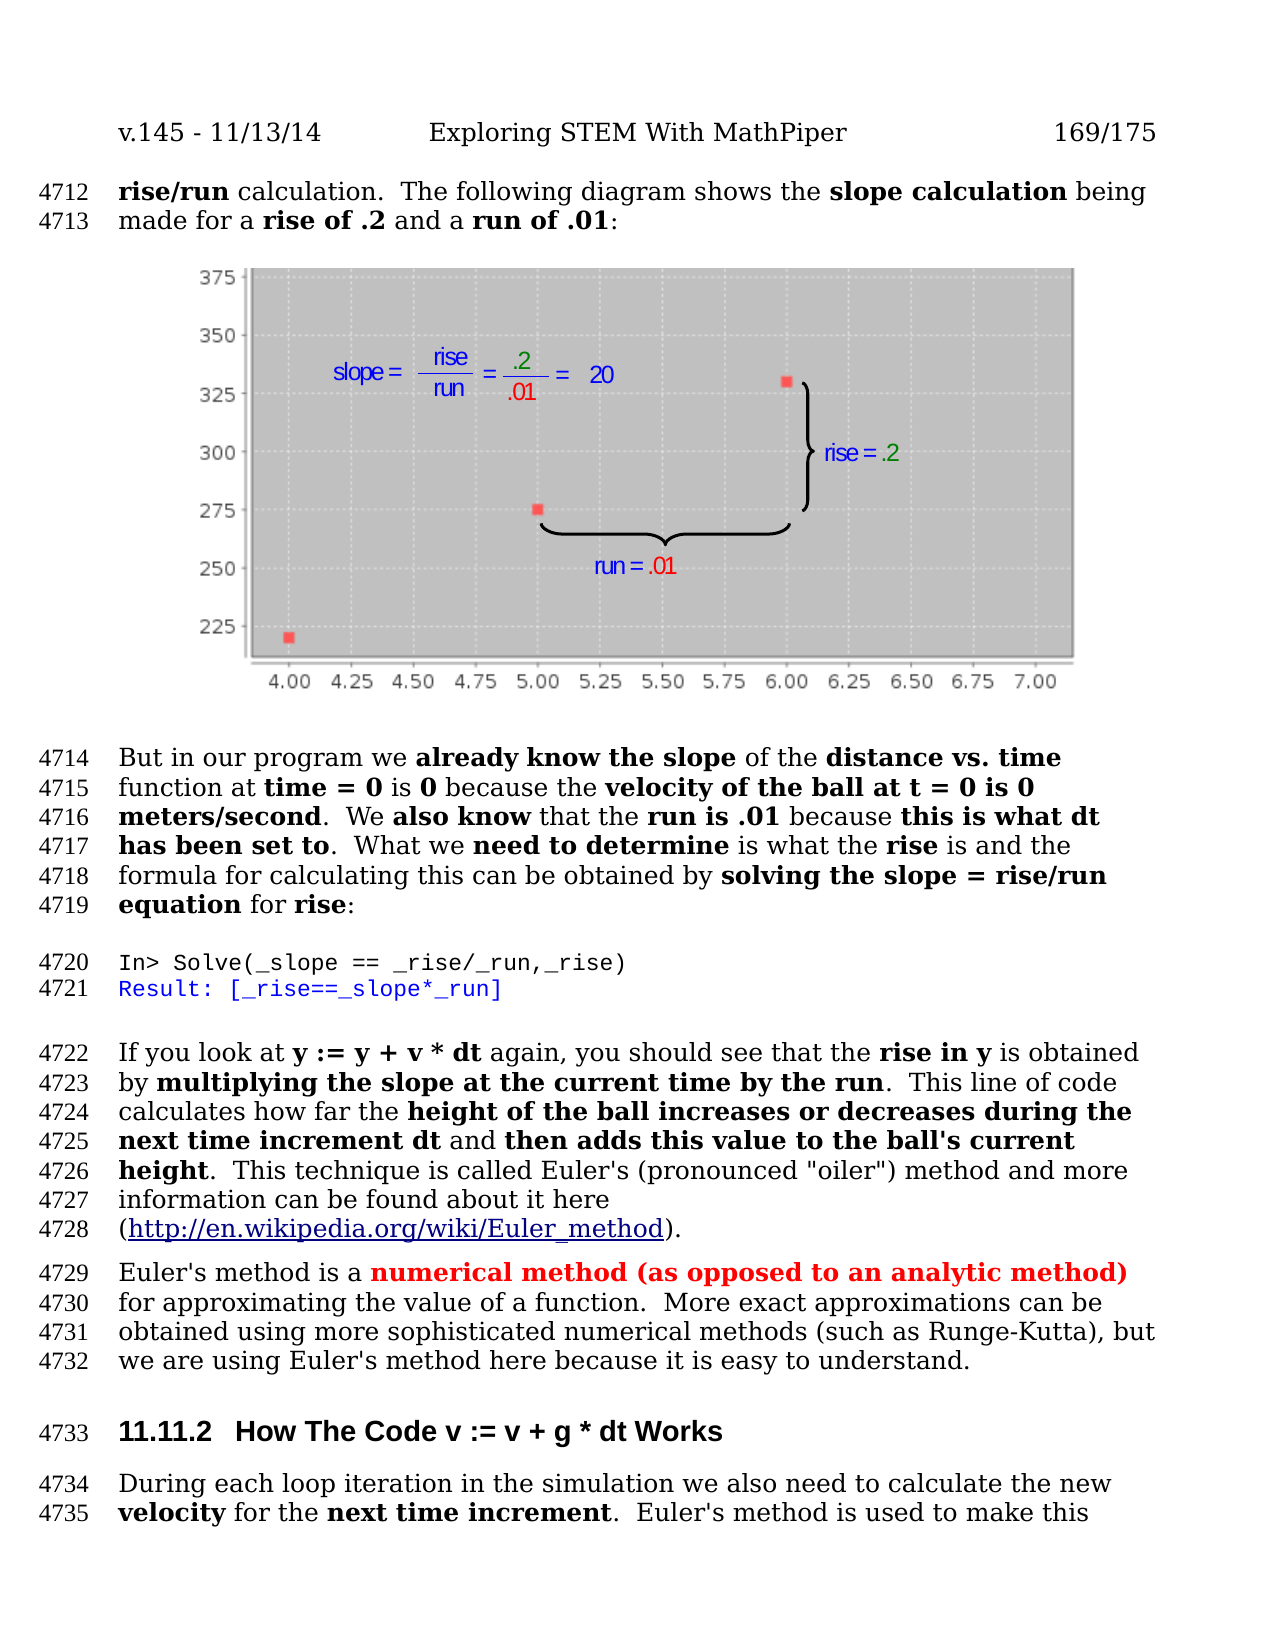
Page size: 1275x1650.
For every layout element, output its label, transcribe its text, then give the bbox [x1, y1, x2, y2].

text Euler's method is a numerical method (as opposed to an analytic method) for approximating the value of a function. More exact approximations can be obtained using more sophisticated numerical methods (such as Runge-Kutta), but we are using Euler's method here because it is easy to understand. [118, 1258, 1157, 1375]
text If you look at y := y + v * dt again, you should see that the rise in y is obtained by multiplying the slope at the current time by the run. This line of code calculates how far the height of the ball increases or decreases during the next time increment dt and then adds this value to the ball's current height. This technique is called Euler's (pronounced "oiler") method and more information can be found about it here (http://en.wikipedia.org/wiki/Euler_method). [118, 1038, 1157, 1243]
subtitle How The Code v := v + g * dt Works [118, 1414, 1157, 1448]
text Result: [_rise==_slope*_run] [118, 977, 1157, 1003]
text rise/run calculation. The following diagram shows the slope calculation being made for a rise of .2 and a run of .01: [118, 177, 1157, 236]
text In> Solve(_slope == _rise/_run,_rise) [118, 951, 1157, 977]
text But in our program we already know the slope of the distance vs. time function at time = 0 is 0 because the velocity of the ball at t = 0 is 0 meters/second. We also know that the run is .01 because this is what dt has been set to. What we need to determine is what the rise is and the formula for calculating this can be obtained by solving the slope = rise/run equation for rise: [118, 743, 1157, 919]
text During each loop iteration in the simulation we also need to calculate the new velocity for the next time increment. Euler's method is used to make this [118, 1469, 1157, 1527]
